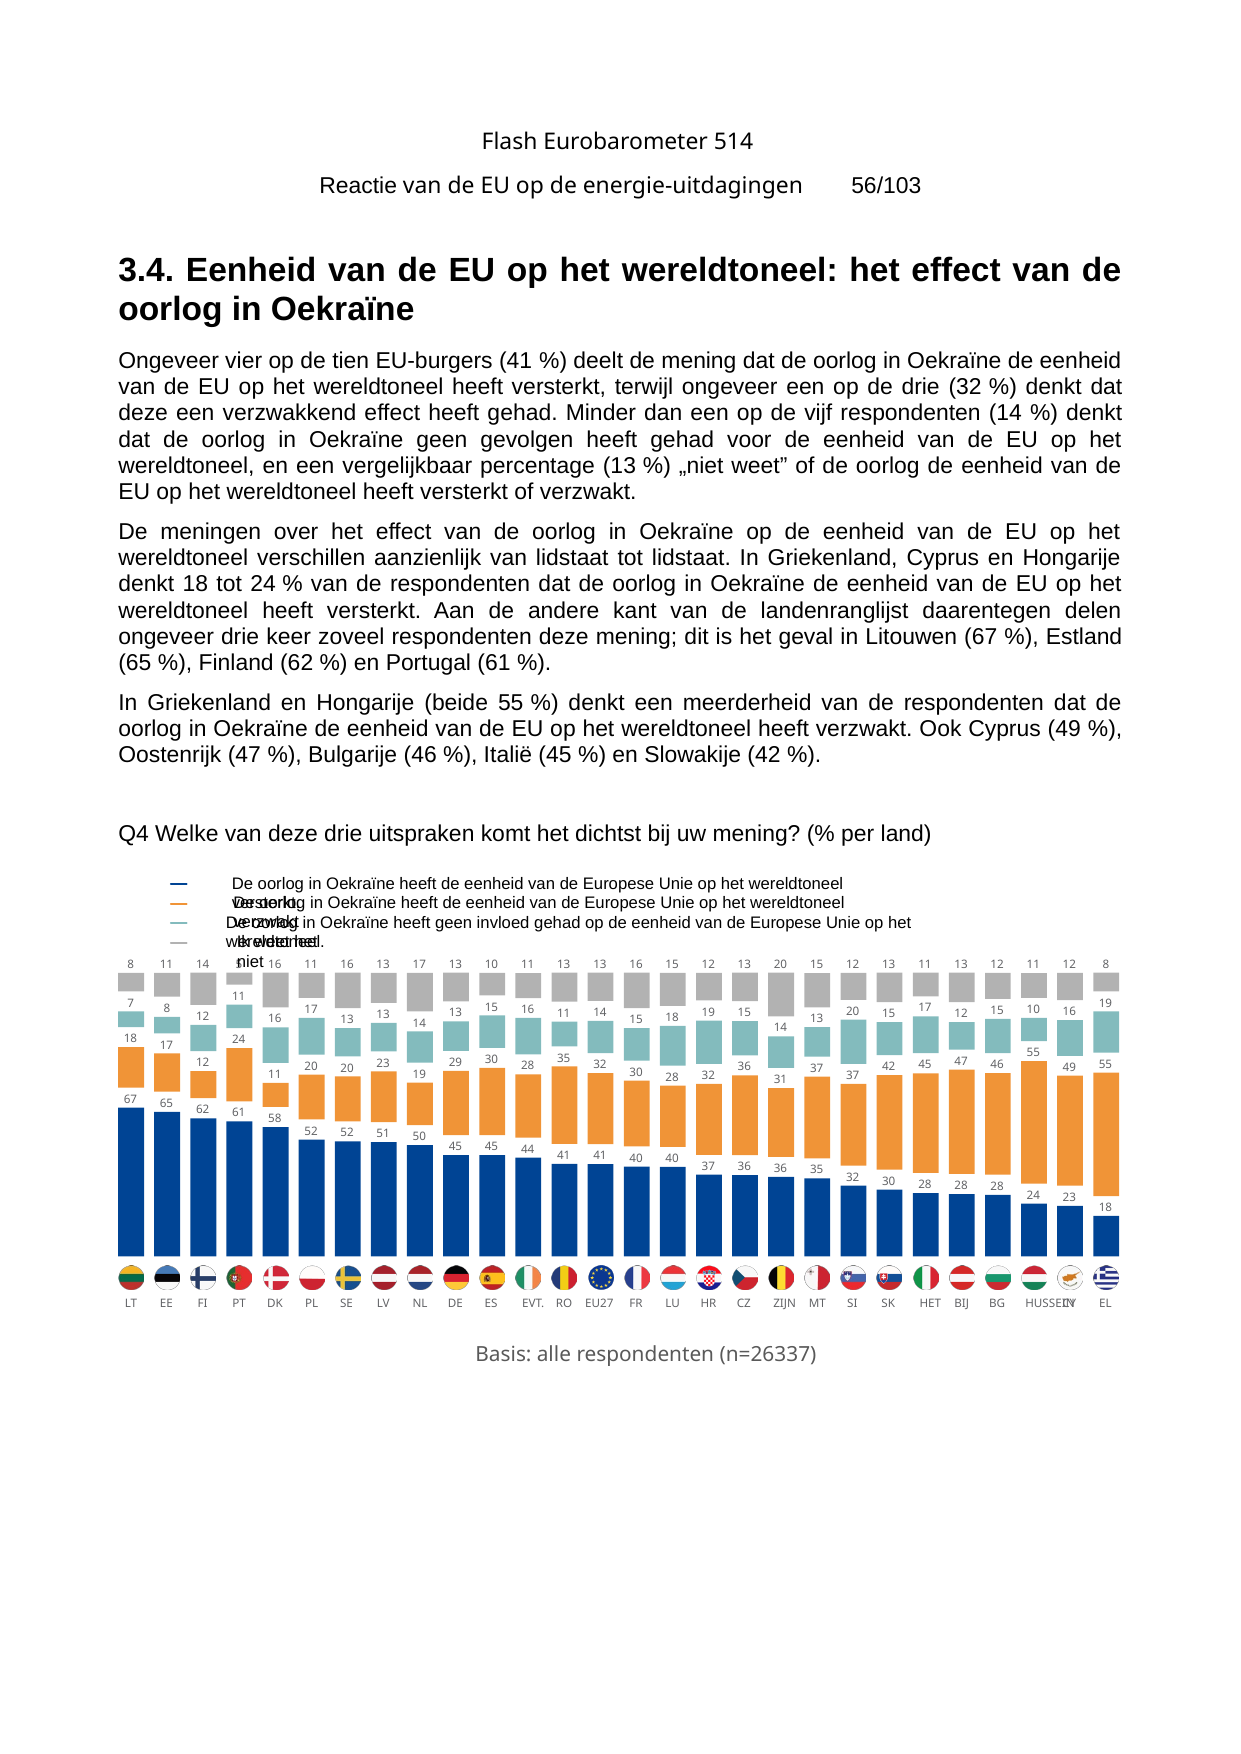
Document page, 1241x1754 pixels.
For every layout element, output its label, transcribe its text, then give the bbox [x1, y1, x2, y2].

picture [515, 1265, 541, 1290]
text Q4 Welke van deze drie uitspraken komt het dichtst bij uw mening? (% per land) [118, 820, 1122, 846]
picture [551, 1265, 577, 1290]
picture [913, 1265, 939, 1290]
picture [335, 1265, 361, 1290]
picture [624, 1265, 650, 1290]
picture [226, 1265, 252, 1290]
picture [190, 1265, 216, 1290]
picture [840, 1265, 866, 1290]
picture [949, 1265, 975, 1290]
picture [804, 1265, 830, 1290]
picture [443, 1265, 469, 1290]
picture [876, 1265, 902, 1290]
picture [1057, 1265, 1083, 1290]
picture [154, 1265, 180, 1290]
picture [732, 1265, 758, 1290]
picture [371, 1265, 397, 1290]
picture [985, 1265, 1011, 1290]
text De meningen over het effect van de oorlog in Oekraïne op de eenheid van de EU op het wereldtoneel verschillen aanzienlijk van lidstaat tot lidstaat. In Griekenland, Cyprus en Hongarije denkt 18 tot 24 % van de respondenten dat de oorlog in Oekraïne de eenheid van de EU op het wereldtoneel heeft versterkt. Aan de andere kant van de landenranglijst daarentegen delen ongeveer drie keer zoveel respondenten deze mening; dit is het geval in Litouwen (67 %), Estland (65 %), Finland (62 %) en Portugal (61 %). [118, 518, 1122, 676]
picture [768, 1265, 794, 1290]
picture [263, 1265, 289, 1290]
picture [1021, 1265, 1047, 1290]
subtitle 3.4. Eenheid van de EU op het wereldtoneel: het effect van de oorlog in Oekraïne [118, 250, 1122, 328]
picture [1093, 1265, 1119, 1290]
picture [299, 1265, 325, 1290]
text Ongeveer vier op de tien EU-burgers (41 %) deelt de mening dat de oorlog in Oekraïne de eenheid van de EU op het wereldtoneel heeft versterkt, terwijl ongeveer een op de drie (32 %) denkt dat deze een verzwakkend effect heeft gehad. Minder dan een op de vijf respondenten (14 %) denkt dat de oorlog in Oekraïne geen gevolgen heeft gehad voor de eenheid van de EU op het wereldtoneel, en een vergelijkbaar percentage (13 %) „niet weet” of de oorlog de eenheid van de EU op het wereldtoneel heeft versterkt of verzwakt. [118, 347, 1122, 505]
picture [479, 1265, 505, 1290]
picture [118, 1265, 144, 1290]
picture [407, 1265, 433, 1290]
picture [588, 1265, 614, 1290]
picture [660, 1265, 686, 1290]
text In Griekenland en Hongarije (beide 55 %) denkt een meerderheid van de respondenten dat de oorlog in Oekraïne de eenheid van de EU op het wereldtoneel heeft verzwakt. Ook Cyprus (49 %), Oostenrijk (47 %), Bulgarije (46 %), Italië (45 %) en Slowakije (42 %). [118, 689, 1122, 768]
picture [696, 1265, 722, 1290]
